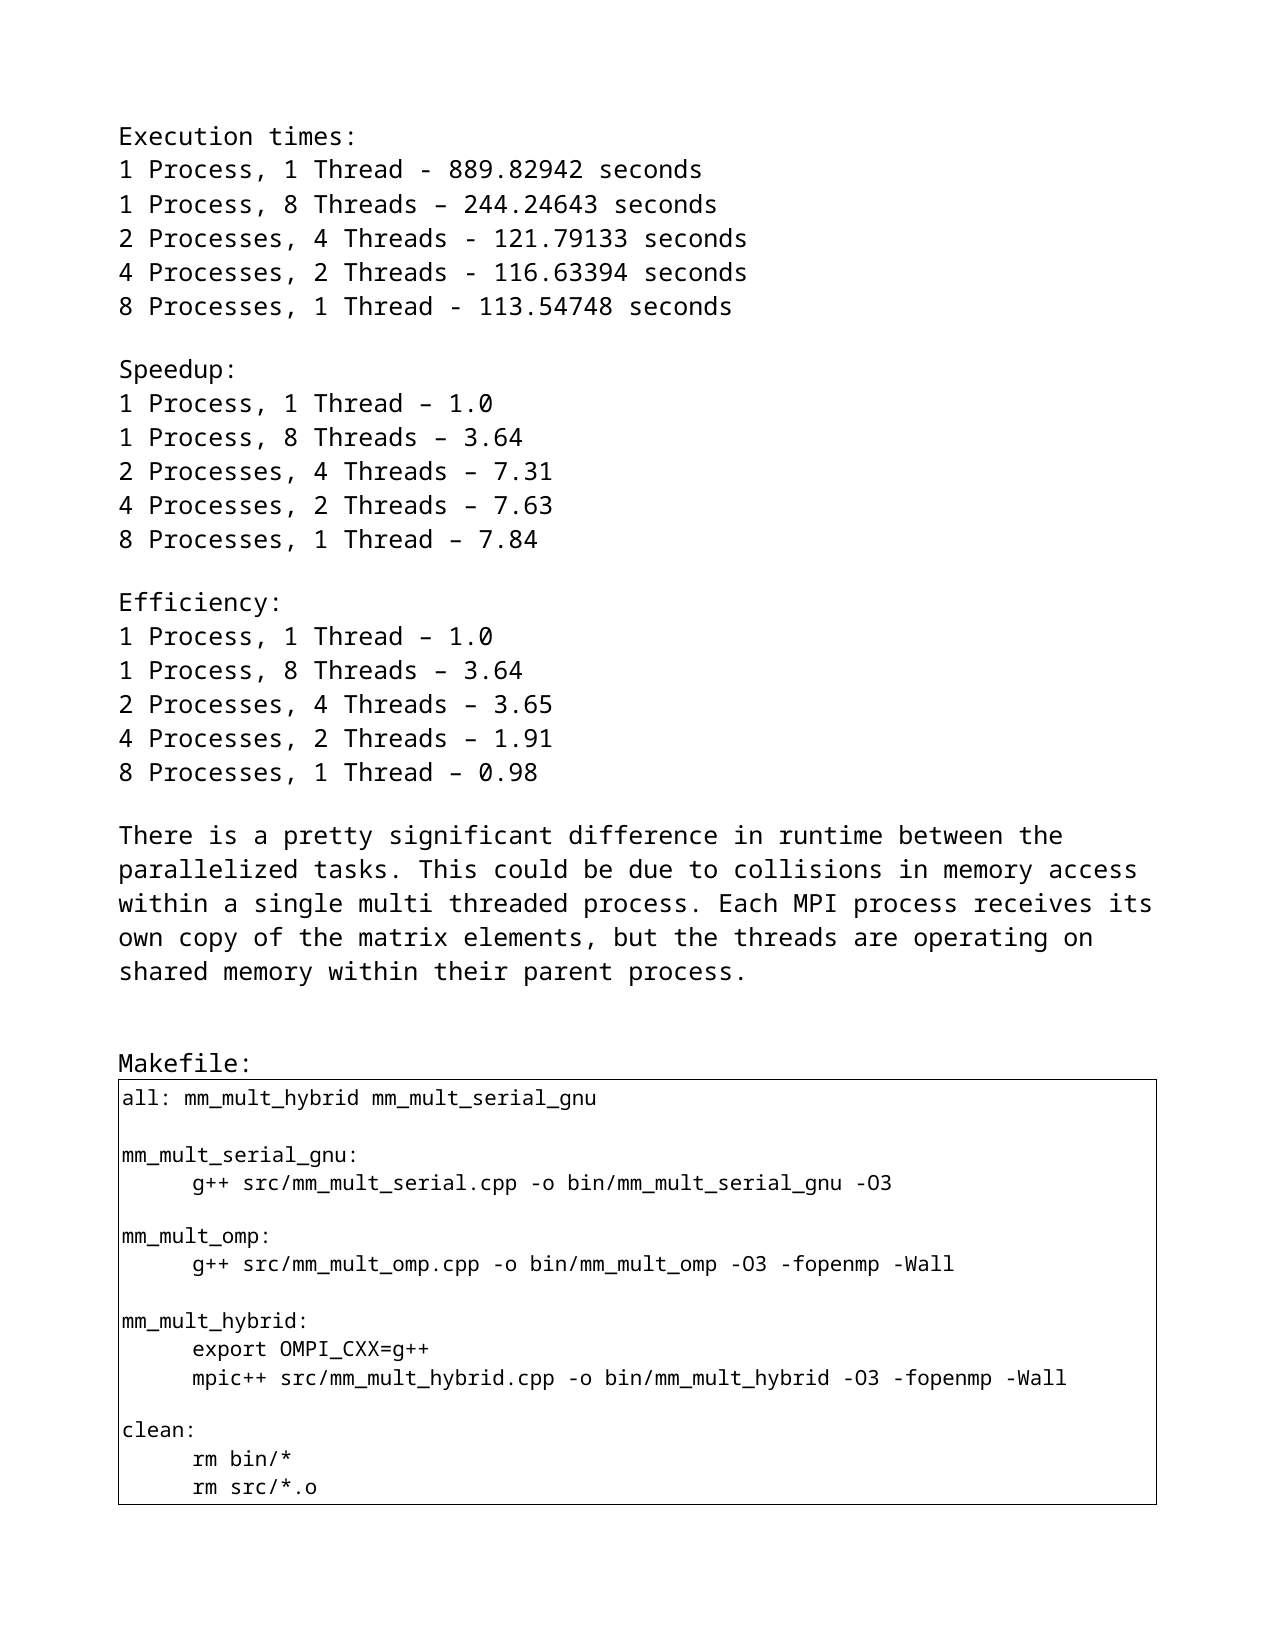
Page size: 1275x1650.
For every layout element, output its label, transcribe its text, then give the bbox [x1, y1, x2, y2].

text 8 Processes, 1 Thread – 7.84 [118, 522, 1157, 556]
text 4 Processes, 2 Threads - 116.63394 seconds [118, 254, 1157, 288]
text Makefile: [118, 1045, 1157, 1079]
text g++ src/mm_mult_serial.cpp -o bin/mm_mult_serial_gnu -O3 [119, 1165, 1156, 1197]
text mm_mult_serial_gnu: [119, 1136, 1156, 1165]
text mm_mult_omp: [119, 1217, 1156, 1246]
text rm src/*.o [119, 1469, 1156, 1504]
text 2 Processes, 4 Threads - 121.79133 seconds [118, 220, 1157, 254]
text rm bin/* [119, 1440, 1156, 1469]
text clean: [119, 1412, 1156, 1440]
text 1 Process, 1 Thread – 1.0 [118, 385, 1157, 419]
text 2 Processes, 4 Threads – 7.31 [118, 453, 1157, 487]
text Efficiency: [118, 584, 1157, 618]
text mm_mult_hybrid: [119, 1302, 1156, 1331]
text 1 Process, 1 Thread – 1.0 [118, 618, 1157, 652]
text 1 Process, 8 Threads – 3.64 [118, 652, 1157, 687]
text 2 Processes, 4 Threads – 3.65 [118, 687, 1157, 721]
text 1 Process, 1 Thread - 889.82942 seconds [118, 152, 1157, 186]
text There is a pretty significant difference in runtime between the parallelized tasks. This could be due to collisions in memory access within a single multi threaded process. Each MPI process receives its own copy of the matrix elements, but the threads are operating on shared memory within their parent process. [118, 817, 1157, 988]
text mpic++ src/mm_mult_hybrid.cpp -o bin/mm_mult_hybrid -O3 -fopenmp -Wall [119, 1359, 1156, 1391]
text Execution times: [118, 118, 1157, 152]
text 1 Process, 8 Threads – 244.24643 seconds [118, 186, 1157, 220]
text 8 Processes, 1 Thread - 113.54748 seconds [118, 288, 1157, 322]
text g++ src/mm_mult_omp.cpp -o bin/mm_mult_omp -O3 -fopenmp -Wall [119, 1246, 1156, 1278]
text Speedup: [118, 351, 1157, 385]
text export OMPI_CXX=g++ [119, 1331, 1156, 1359]
text 4 Processes, 2 Threads – 1.91 [118, 721, 1157, 755]
text all: mm_mult_hybrid mm_mult_serial_gnu [119, 1080, 1156, 1111]
text 1 Process, 8 Threads – 3.64 [118, 419, 1157, 453]
text 4 Processes, 2 Threads – 7.63 [118, 487, 1157, 522]
text 8 Processes, 1 Thread – 0.98 [118, 755, 1157, 789]
